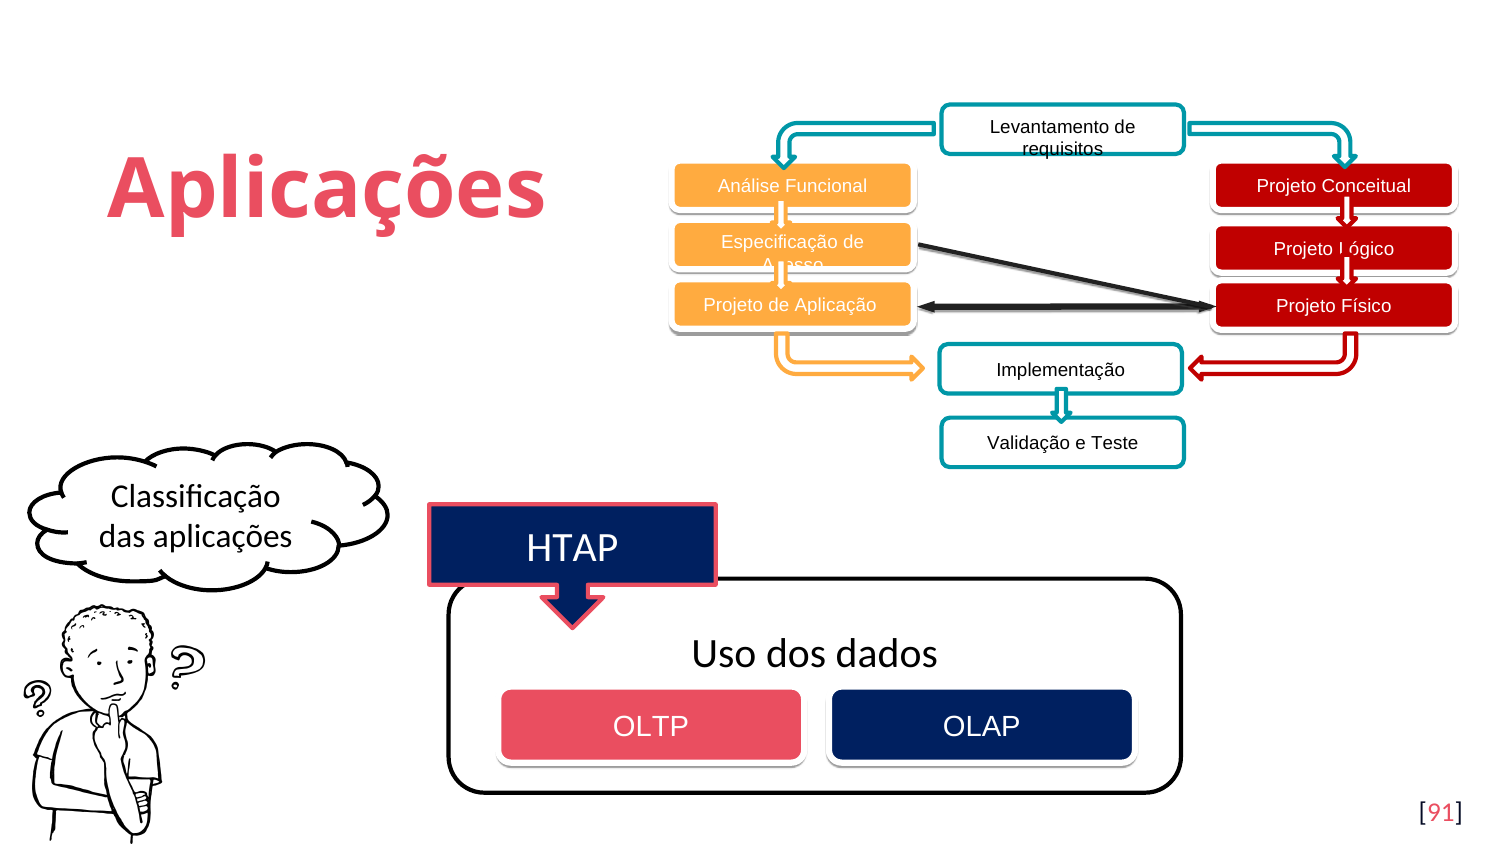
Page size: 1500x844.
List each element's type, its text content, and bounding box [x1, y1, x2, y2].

text_box HTAP [429, 504, 716, 629]
text_box Uso dos dados [448, 578, 1181, 793]
text_box [1189, 333, 1357, 380]
picture [0, 603, 236, 844]
text_box Levantamento de requisitos [941, 104, 1184, 154]
text_box [1052, 388, 1071, 422]
text_box [1337, 254, 1357, 288]
text_box Projeto Físico [1212, 280, 1456, 330]
text_box [776, 333, 923, 380]
text_box Classificação das aplicações [29, 444, 388, 591]
text_box Projeto Lógico [1212, 223, 1456, 273]
text_box Aplicações [92, 104, 1408, 243]
text_box Especificação de Acesso [671, 219, 914, 270]
text_box Projeto Conceitual [1212, 160, 1456, 211]
text_box [1189, 123, 1356, 168]
text_box Validação e Teste [941, 417, 1184, 468]
text_box [771, 198, 791, 232]
text_box [1337, 194, 1357, 228]
text_box [771, 259, 791, 293]
text_box Implementação [939, 344, 1182, 394]
text_box Aplicações [1352, 211, 1408, 223]
text_box Projeto de Aplicação [671, 279, 914, 329]
text_box [772, 122, 934, 169]
text_box Análise Funcional [671, 160, 914, 211]
slide_number [91] [1403, 779, 1494, 844]
